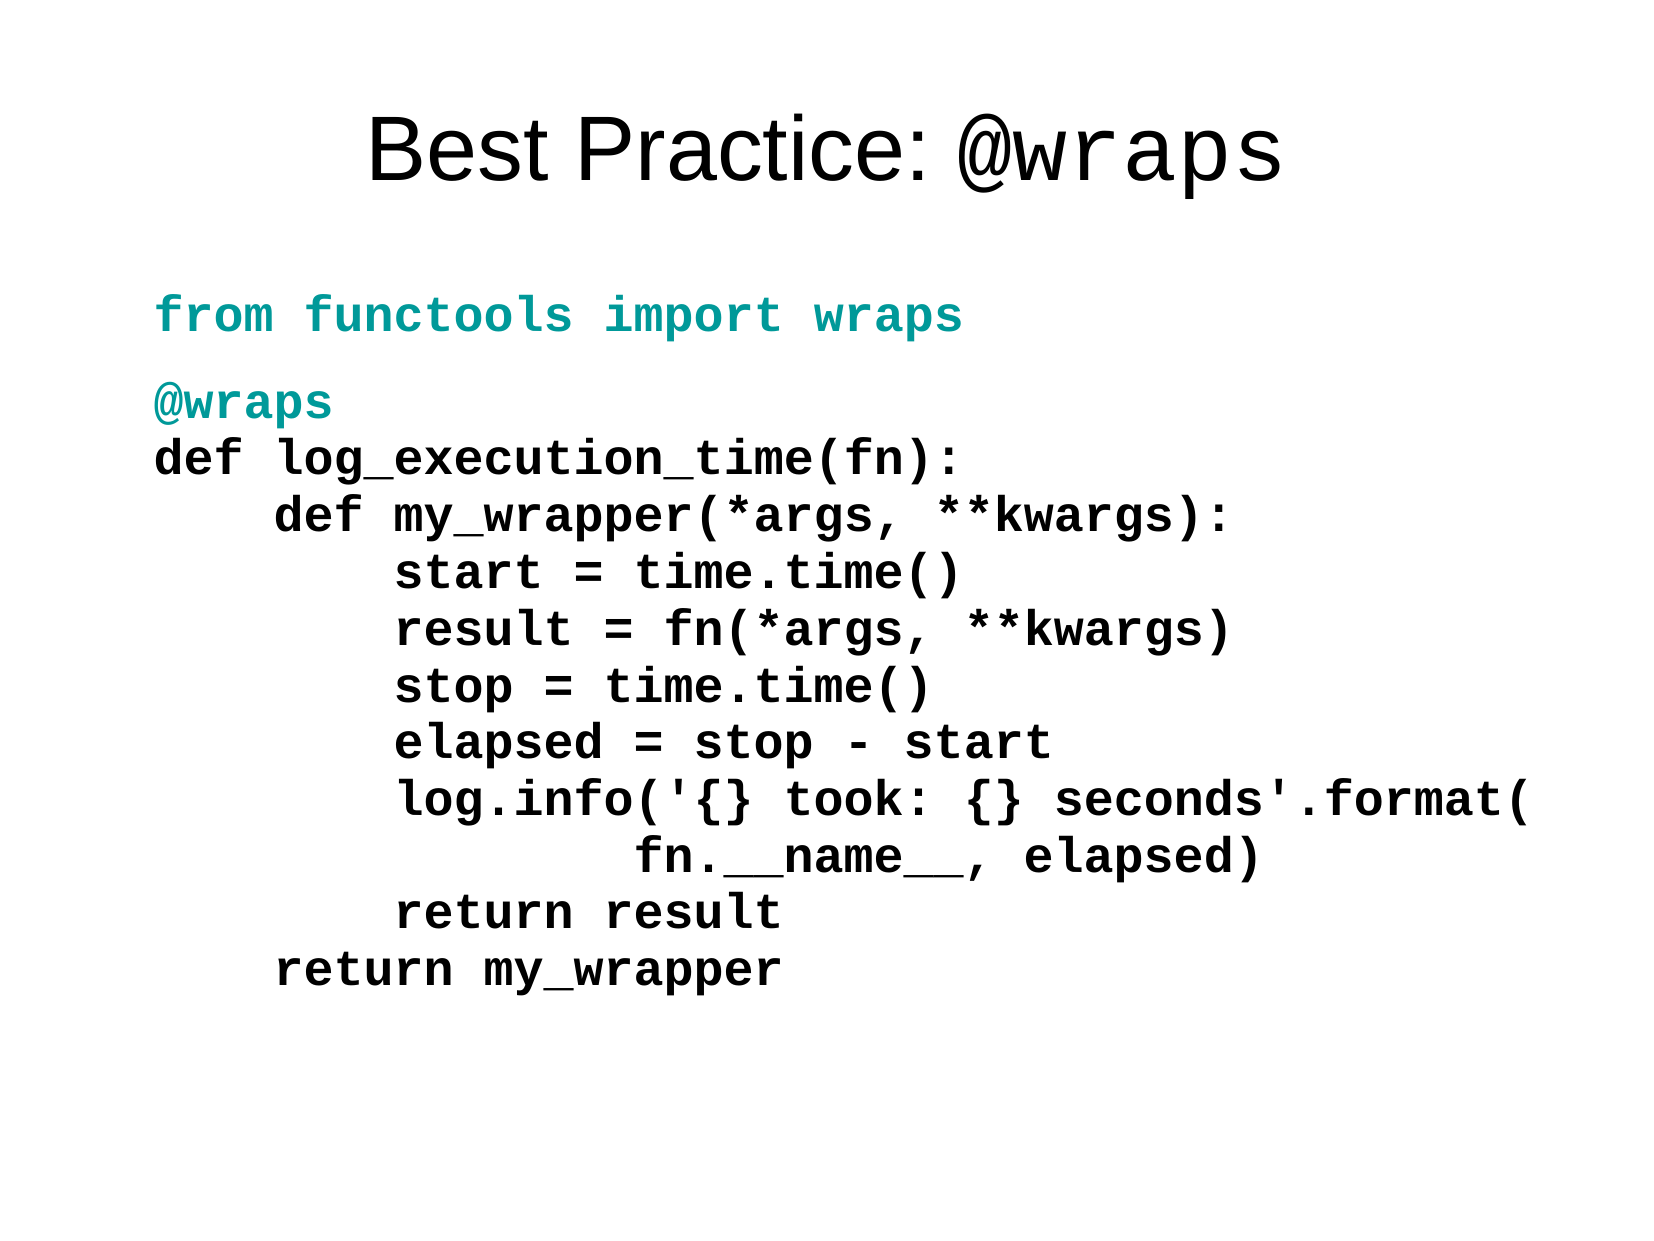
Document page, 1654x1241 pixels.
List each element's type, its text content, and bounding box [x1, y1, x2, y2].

list from functools import wraps @wraps def log_execution_time(fn): def my_wrapper(*args, **kwargs): start = time.time() result = fn(*args, **kwargs) stop = time.time() elapsed = stop - start log.info('{} took: {} seconds'.format( fn.__name__, elapsed) return result return my_wrapper [82, 290, 1571, 1010]
title Best Practice: @wraps [82, 49, 1571, 257]
